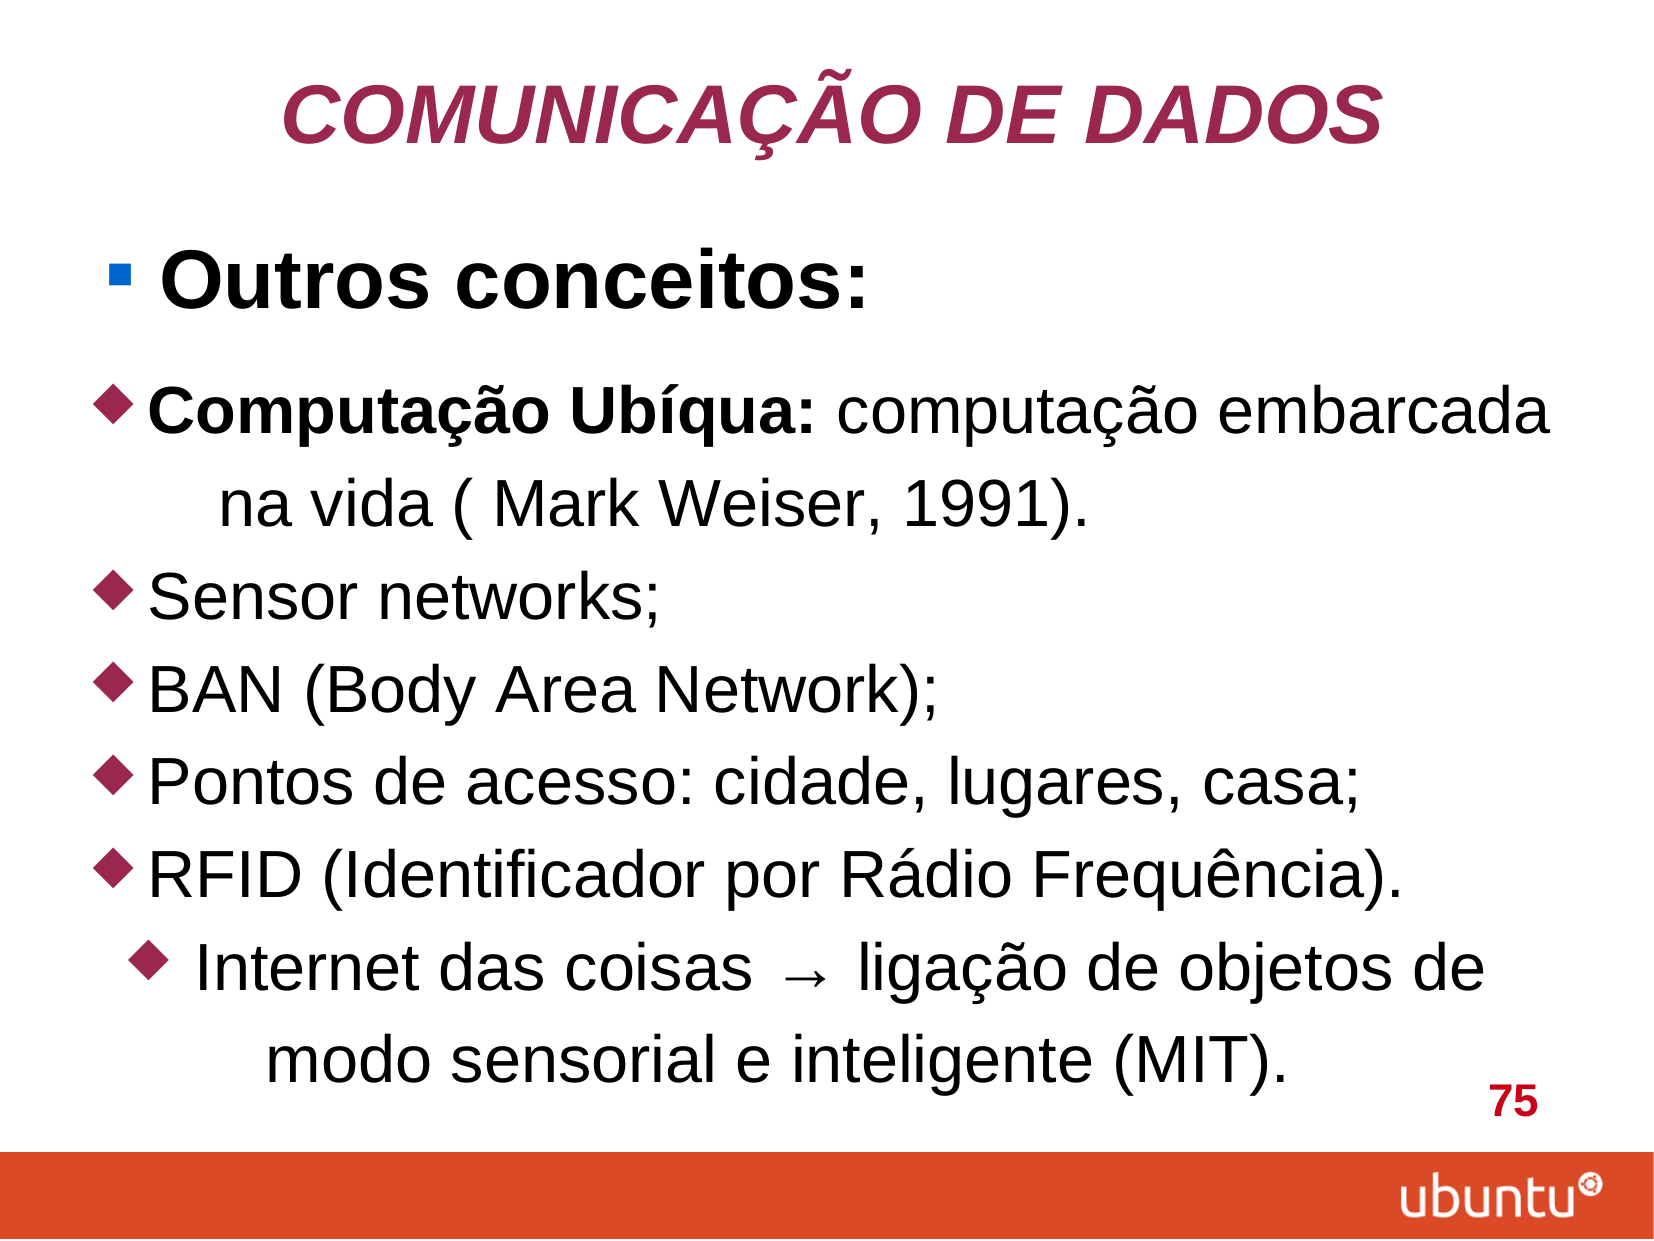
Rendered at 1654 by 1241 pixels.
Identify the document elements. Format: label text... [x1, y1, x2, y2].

text_box [1473, 1063, 1654, 1134]
picture [0, 1152, 1654, 1239]
title COMUNICAÇÃO DE DADOS [11, 7, 1654, 200]
list Outros conceitos: Computação Ubíqua: computação embarcada na vida ( Mark Weiser, 1991). Sensor networks; BAN (Body Area Network); Pontos de acesso: cidade, lugares, casa; RFID (Identificador por Rádio Frequência). Internet das coisas → ligação de objetos de modo sensorial e inteligente (MIT). [88, 210, 1577, 1182]
